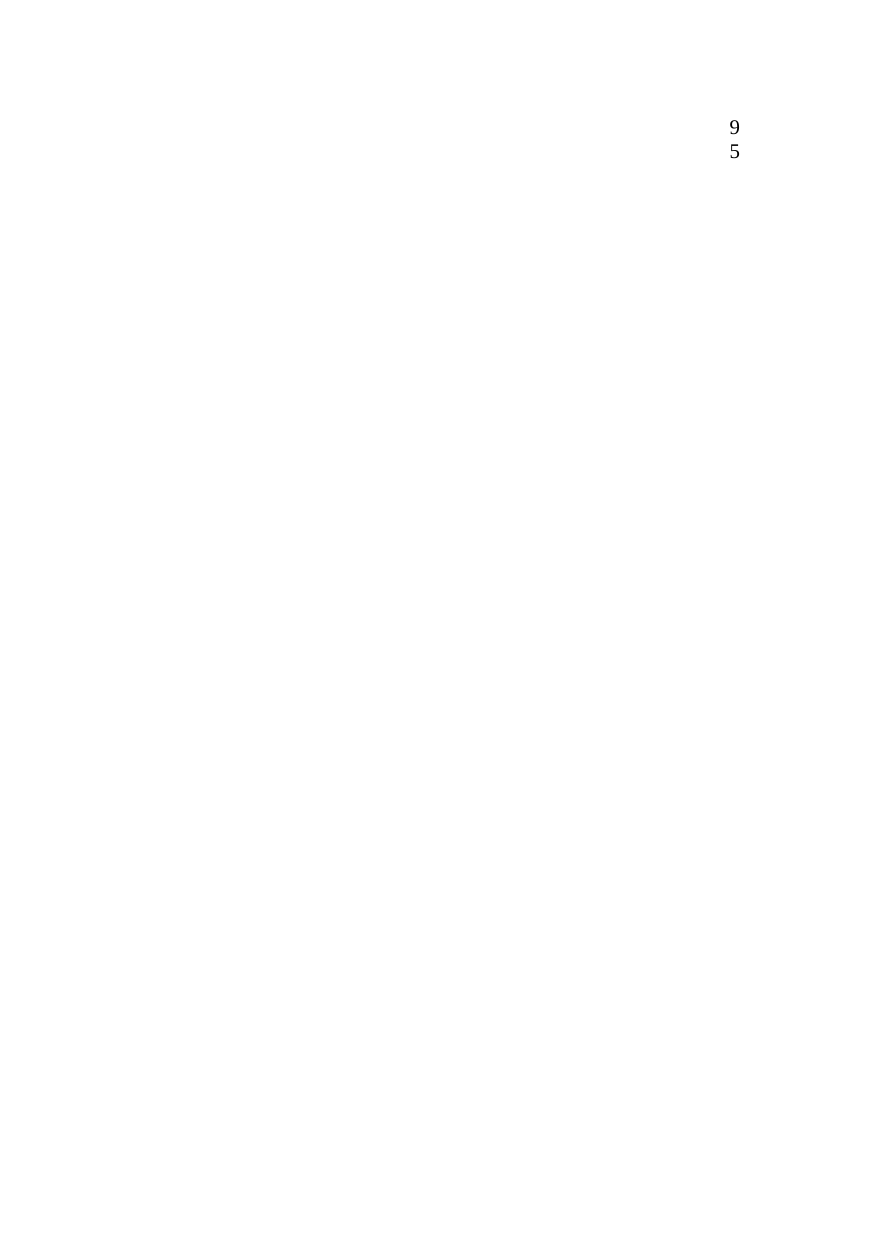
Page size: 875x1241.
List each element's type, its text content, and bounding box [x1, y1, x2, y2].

text 95 [729, 115, 737, 163]
